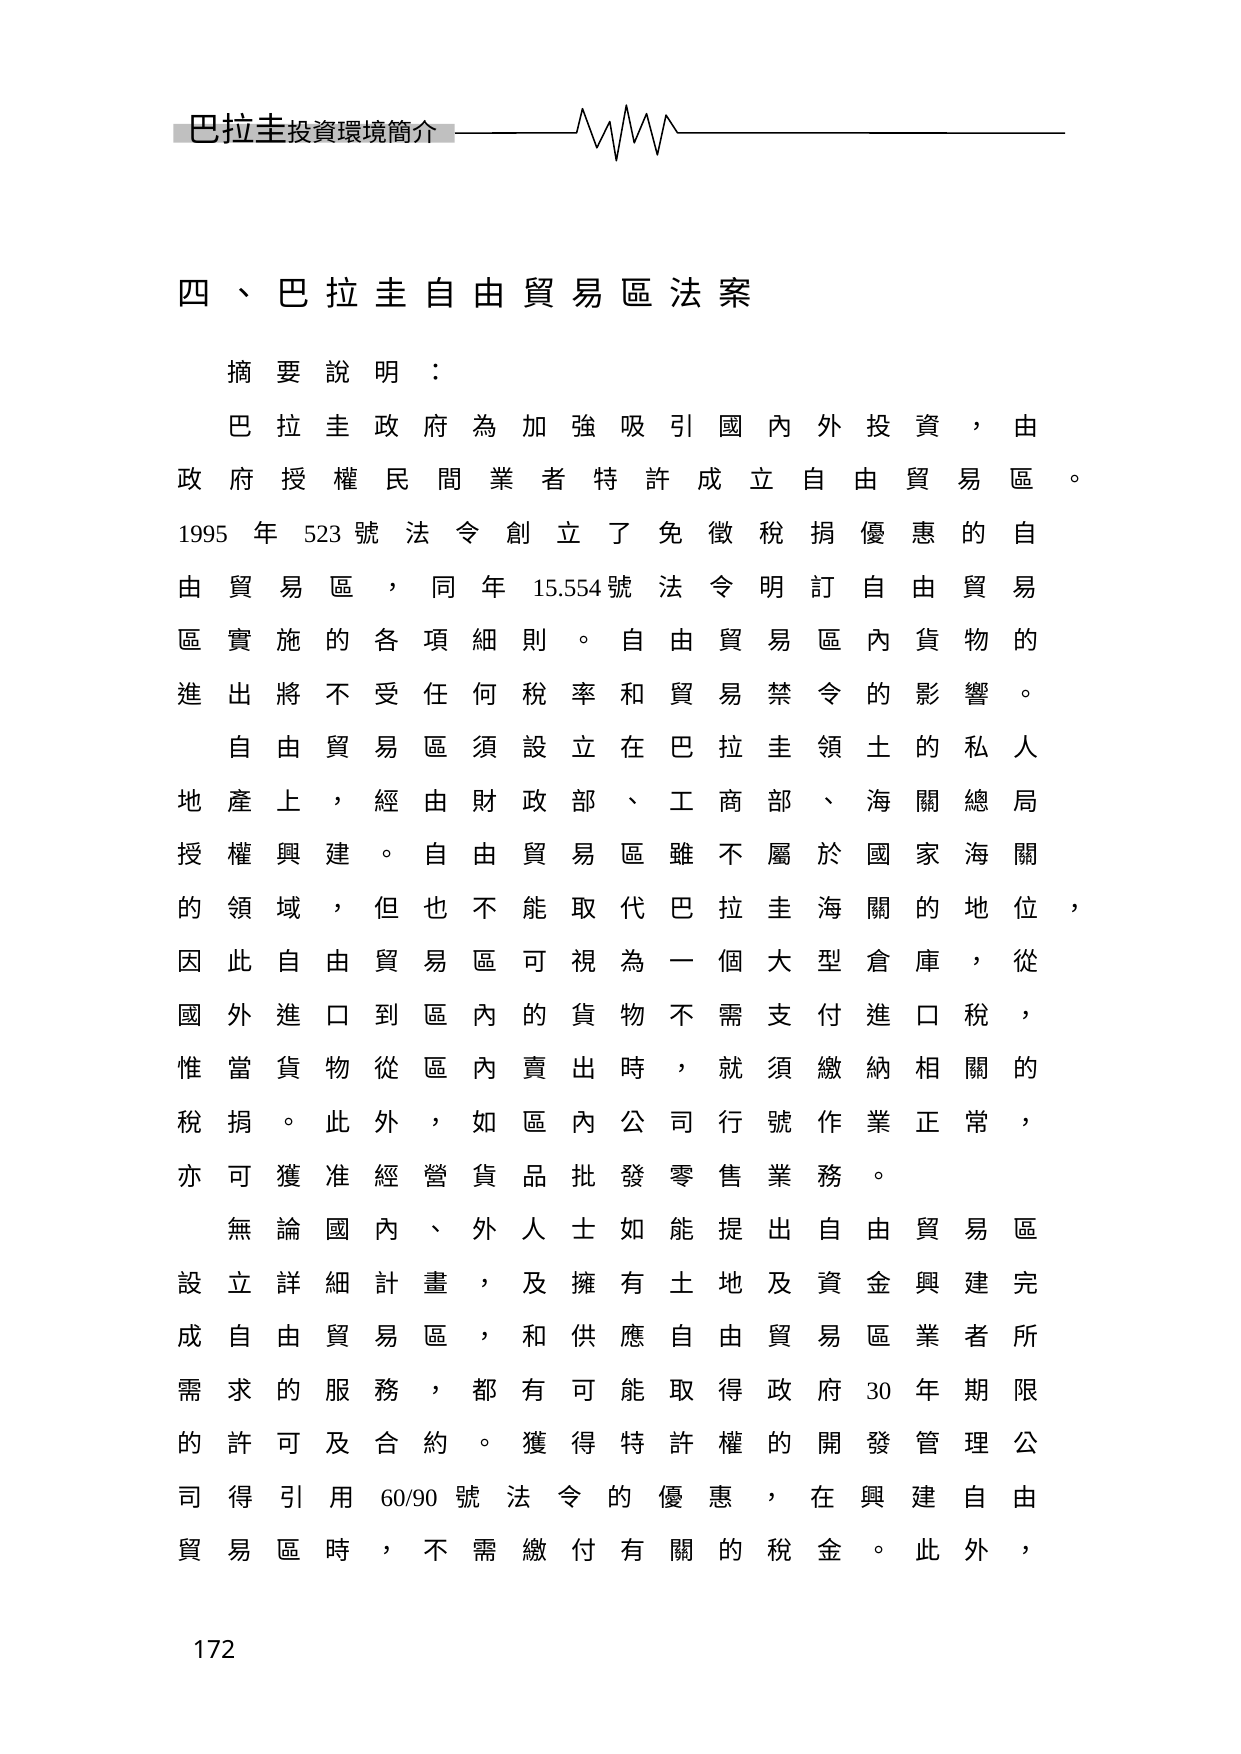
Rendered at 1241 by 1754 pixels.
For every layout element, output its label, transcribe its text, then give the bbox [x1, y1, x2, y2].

text 四、巴拉圭自由貿易區法案 [178, 264, 1063, 317]
text 巴拉圭政府為加強吸引國內外投資，由政府授權民間業者特許成立自由貿易區。1995年523號法令創立了免徵稅捐優惠的自由貿易區，同年15.554號法令明訂自由貿易區實施的各項細則。自由貿易區內貨物的進出將不受任何稅率和貿易禁令的影響。 [178, 398, 1063, 719]
text 摘要說明： [178, 344, 1063, 398]
text 無論國內、外人士如能提出自由貿易區設立詳細計畫，及擁有土地及資金興建完成自由貿易區，和供應自由貿易區業者所需求的服務，都有可能取得政府30年期限的許可及合約。獲得特許權的開發管理公司得引用60/90號法令的優惠，在興建自由貿易區時，不需繳付有關的稅金。此外， [178, 1201, 1063, 1576]
text 自由貿易區須設立在巴拉圭領土的私人地產上，經由財政部、工商部、海關總局授權興建。自由貿易區雖不屬於國家海關的領域，但也不能取代巴拉圭海關的地位，因此自由貿易區可視為一個大型倉庫，從國外進口到區內的貨物不需支付進口稅，惟當貨物從區內賣出時，就須繳納相關的稅捐。此外，如區內公司行號作業正常，亦可獲准經營貨品批發零售業務。 [178, 719, 1063, 1201]
